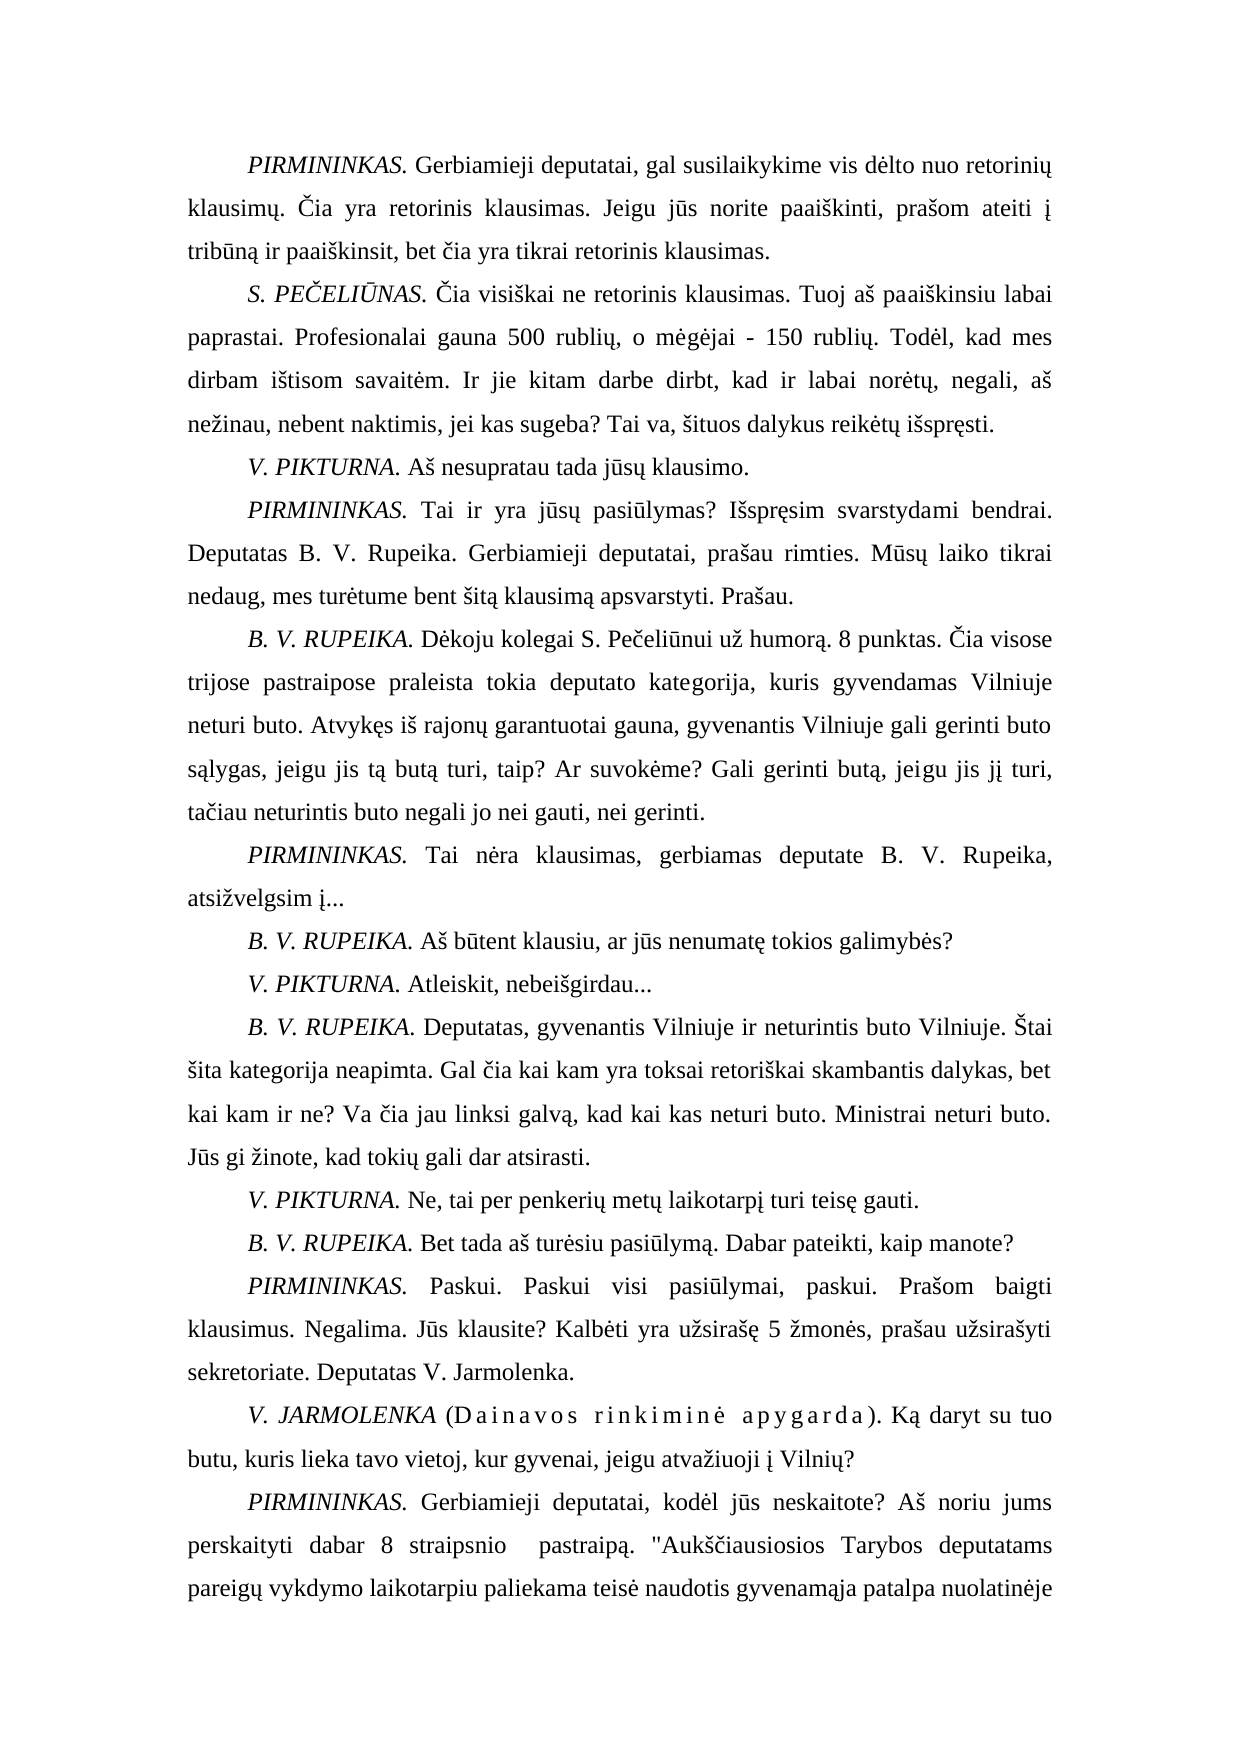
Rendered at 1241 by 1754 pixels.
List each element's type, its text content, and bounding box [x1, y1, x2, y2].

text Pirmininkas. Tai nėra klausimas, gerbiamas deputate B. V. Ru­peika, atsižvelgsim į... [187, 840, 1053, 912]
text Pirmininkas. Gerbiamieji deputatai, gal susilaikykime vis dėlto nuo retorinių klausimų. Čia yra retorinis klausimas. Jeigu jūs norite paaiškinti, prašom ateiti į tribūną ir paaiškinsit, bet čia yra tikrai retorinis klausimas. [187, 150, 1053, 265]
text S. Pečeliūnas. Čia visiškai ne retorinis klausimas. Tuoj aš pa­aiškinsiu labai paprastai. Profesionalai gauna 500 rublių, o mė­gėjai - 150 rublių. Todėl, kad mes dirbam ištisom savaitėm. Ir jie kitam darbe dirbt, kad ir labai norėtų, negali, aš nežinau, ne­bent naktimis, jei kas sugeba? Tai va, šituos dalykus reikėtų iš­spręsti. [187, 279, 1053, 437]
text V. Jarmolenka (Dainavos rinkiminė apygarda). Ką daryt su tuo butu, kuris lieka tavo vietoj, kur gyvenai, jeigu atvažiuoji į Vilnių? [187, 1401, 1053, 1472]
text B. V. Rupeika. Dėkoju kolegai S. Pečeliūnui už humorą. 8 punk­tas. Čia visose trijose pastraipose praleista tokia deputato kate­gorija, kuris gyvendamas Vilniuje neturi buto. Atvykęs iš rajonų garantuotai gauna, gyvenantis Vilniuje gali gerinti buto sąlygas, jeigu jis tą butą turi, taip? Ar suvokėme? Gali gerinti butą, jei­gu jis jį turi, tačiau neturintis buto negali jo nei gauti, nei ge­rinti. [187, 624, 1053, 826]
text Pirmininkas. Gerbiamieji deputatai, kodėl jūs neskaitote? Aš noriu jums perskaityti dabar 8 straipsnio pastraipą. "Aukščiau­siosios Tarybos deputatams pareigų vykdymo laikotarpiu palieka­ma teisė naudotis gyvenamąja patalpa nuolatinėje [187, 1487, 1053, 1602]
text B. V. Rupeika. Deputatas, gyvenantis Vilniuje ir neturintis bu­to Vilniuje. Štai šita kategorija neapimta. Gal čia kai kam yra toksai retoriškai skambantis dalykas, bet kai kam ir ne? Va čia jau linksi galvą, kad kai kas neturi buto. Ministrai neturi buto. Jūs gi žinote, kad tokių gali dar atsirasti. [187, 1012, 1053, 1171]
text V. Pikturna. Atleiskit, nebeišgirdau... [187, 969, 1053, 998]
text V. Pikturna. Aš nesupratau tada jūsų klausimo. [187, 452, 1053, 481]
text B. V. Rupeika. Bet tada aš turėsiu pasiūlymą. Dabar pateikti, kaip manote? [187, 1228, 1053, 1257]
text Pirmininkas. Paskui. Paskui visi pasiūlymai, paskui. Prašom baigti klausimus. Negalima. Jūs klausite? Kalbėti yra užsirašę 5 žmonės, prašau užsirašyti sekretoriate. Deputatas V. Jarmolenka. [187, 1271, 1053, 1386]
text V. Pikturna. Ne, tai per penkerių metų laikotarpį turi teisę gauti. [187, 1185, 1053, 1214]
text B. V. Rupeika. Aš būtent klausiu, ar jūs nenumatę tokios ga­limybės? [187, 926, 1053, 955]
text Pirmininkas. Tai ir yra jūsų pasiūlymas? Išspręsim svarstyda­mi bendrai. Deputatas B. V. Rupeika. Gerbiamieji deputatai, pra­šau rimties. Mūsų laiko tikrai nedaug, mes turėtume bent šitą klausimą apsvarstyti. Prašau. [187, 495, 1053, 610]
